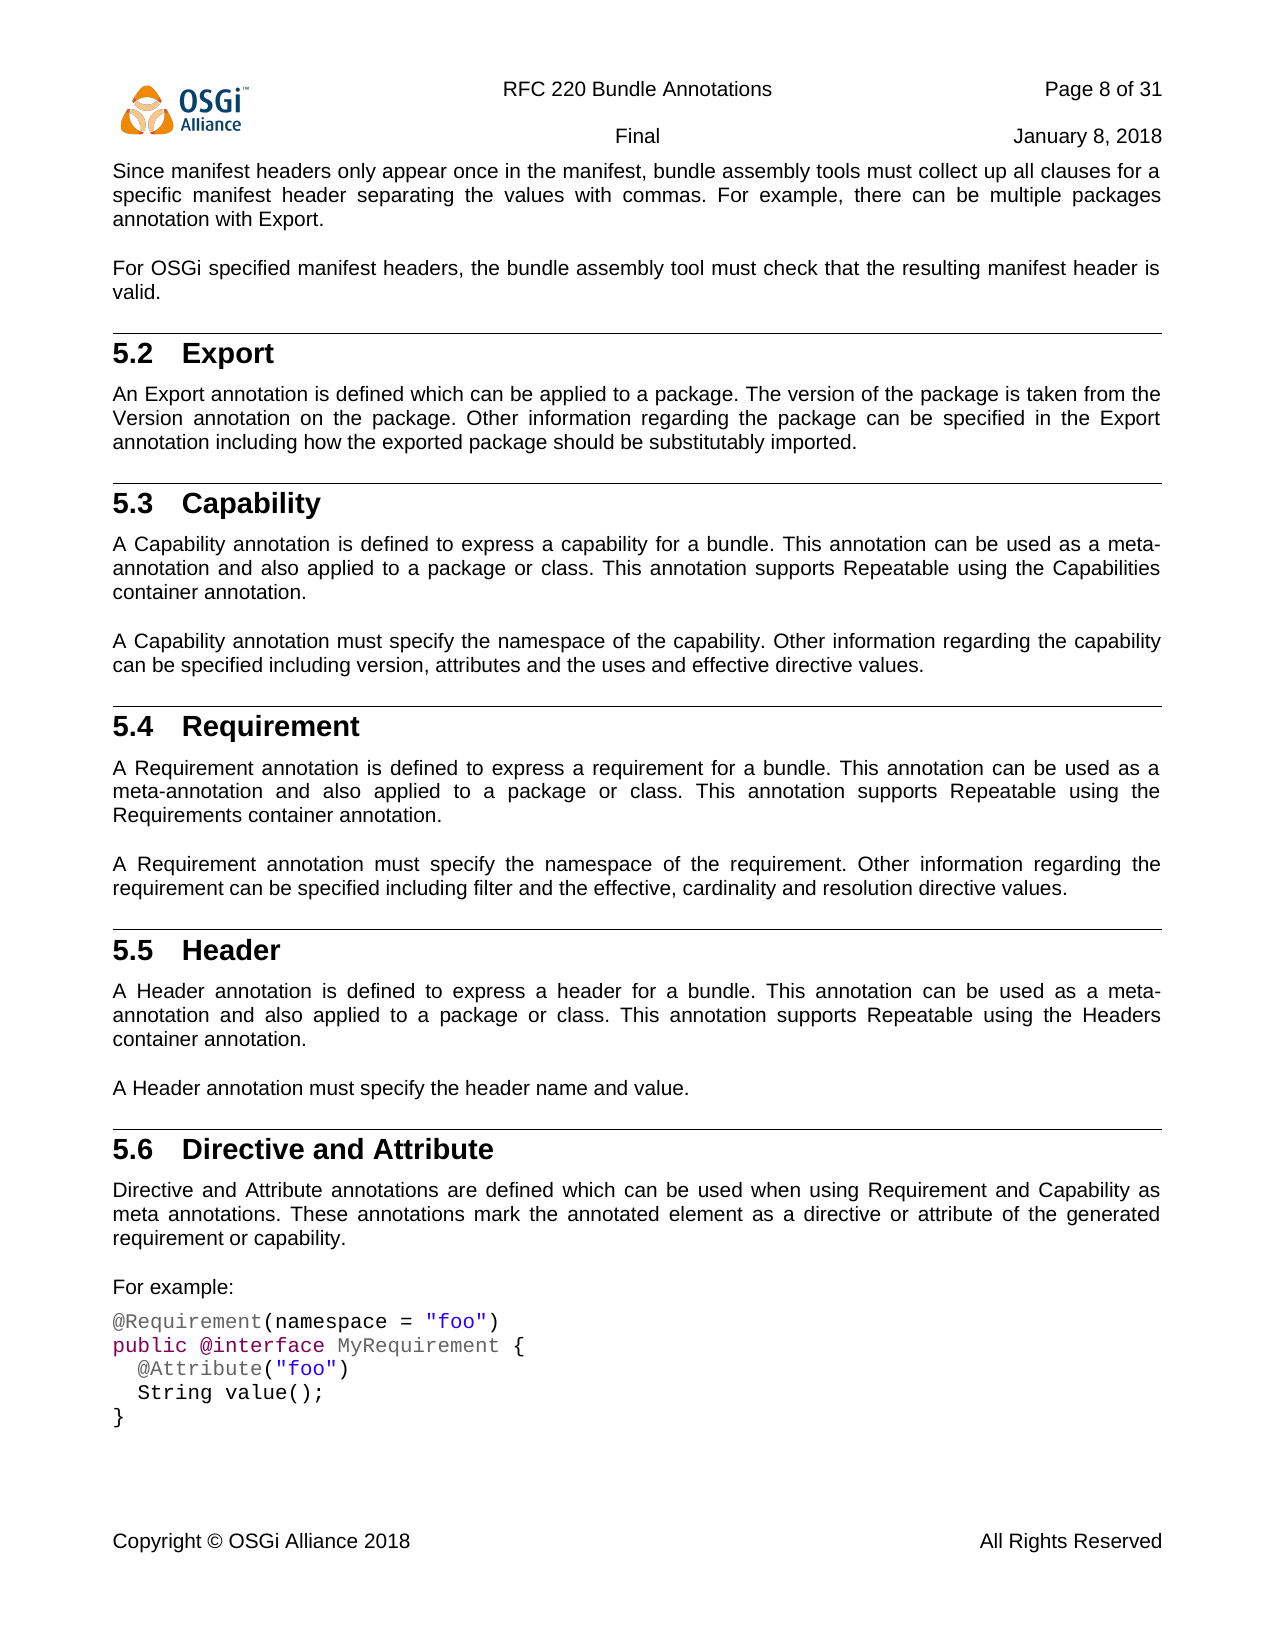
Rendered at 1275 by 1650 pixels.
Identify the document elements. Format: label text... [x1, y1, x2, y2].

text String value(); [112, 1382, 1162, 1406]
text @Requirement(namespace = "foo") [112, 1311, 1162, 1335]
picture [113, 78, 257, 142]
text A Requirement annotation is defined to express a requirement for a bundle. This annotation can be used as a meta-annotation and also applied to a package or class. This annotation supports Repeatable using the Requirements container annotation. [112, 755, 1162, 827]
subtitle Export [112, 334, 1162, 369]
subtitle Header [112, 930, 1162, 966]
text public @interface MyRequirement { [112, 1335, 1162, 1358]
text An Export annotation is defined which can be applied to a package. The version of the package is taken from the Version annotation on the package. Other information regarding the package can be specified in the Export annotation including how the exported package should be substitutably imported. [112, 382, 1162, 454]
text A Header annotation must specify the header name and value. [112, 1075, 1162, 1099]
text Directive and Attribute annotations are defined which can be used when using Requirement and Capability as meta annotations. These annotations mark the annotated element as a directive or attribute of the generated requirement or capability. [112, 1178, 1162, 1249]
text } [112, 1406, 1162, 1429]
subtitle Capability [112, 484, 1162, 520]
subtitle Requirement [112, 707, 1162, 743]
text @Attribute("foo") [112, 1358, 1162, 1382]
text A Capability annotation must specify the namespace of the capability. Other information regarding the capability can be specified including version, attributes and the uses and effective directive values. [112, 629, 1162, 677]
text A Header annotation is defined to express a header for a bundle. This annotation can be used as a meta-annotation and also applied to a package or class. This annotation supports Repeatable using the Headers container annotation. [112, 978, 1162, 1050]
text Since manifest headers only appear once in the manifest, bundle assembly tools must collect up all clauses for a specific manifest header separating the values with commas. For example, there can be multiple packages annotation with Export. [112, 159, 1162, 231]
subtitle Directive and Attribute [112, 1130, 1162, 1165]
text A Capability annotation is defined to express a capability for a bundle. This annotation can be used as a meta-annotation and also applied to a package or class. This annotation supports Repeatable using the Capabilities container annotation. [112, 532, 1162, 604]
text A Requirement annotation must specify the namespace of the requirement. Other information regarding the requirement can be specified including filter and the effective, cardinality and resolution directive values. [112, 852, 1162, 900]
text For OSGi specified manifest headers, the bundle assembly tool must check that the resulting manifest header is valid. [112, 256, 1162, 304]
text For example: [112, 1274, 1162, 1298]
